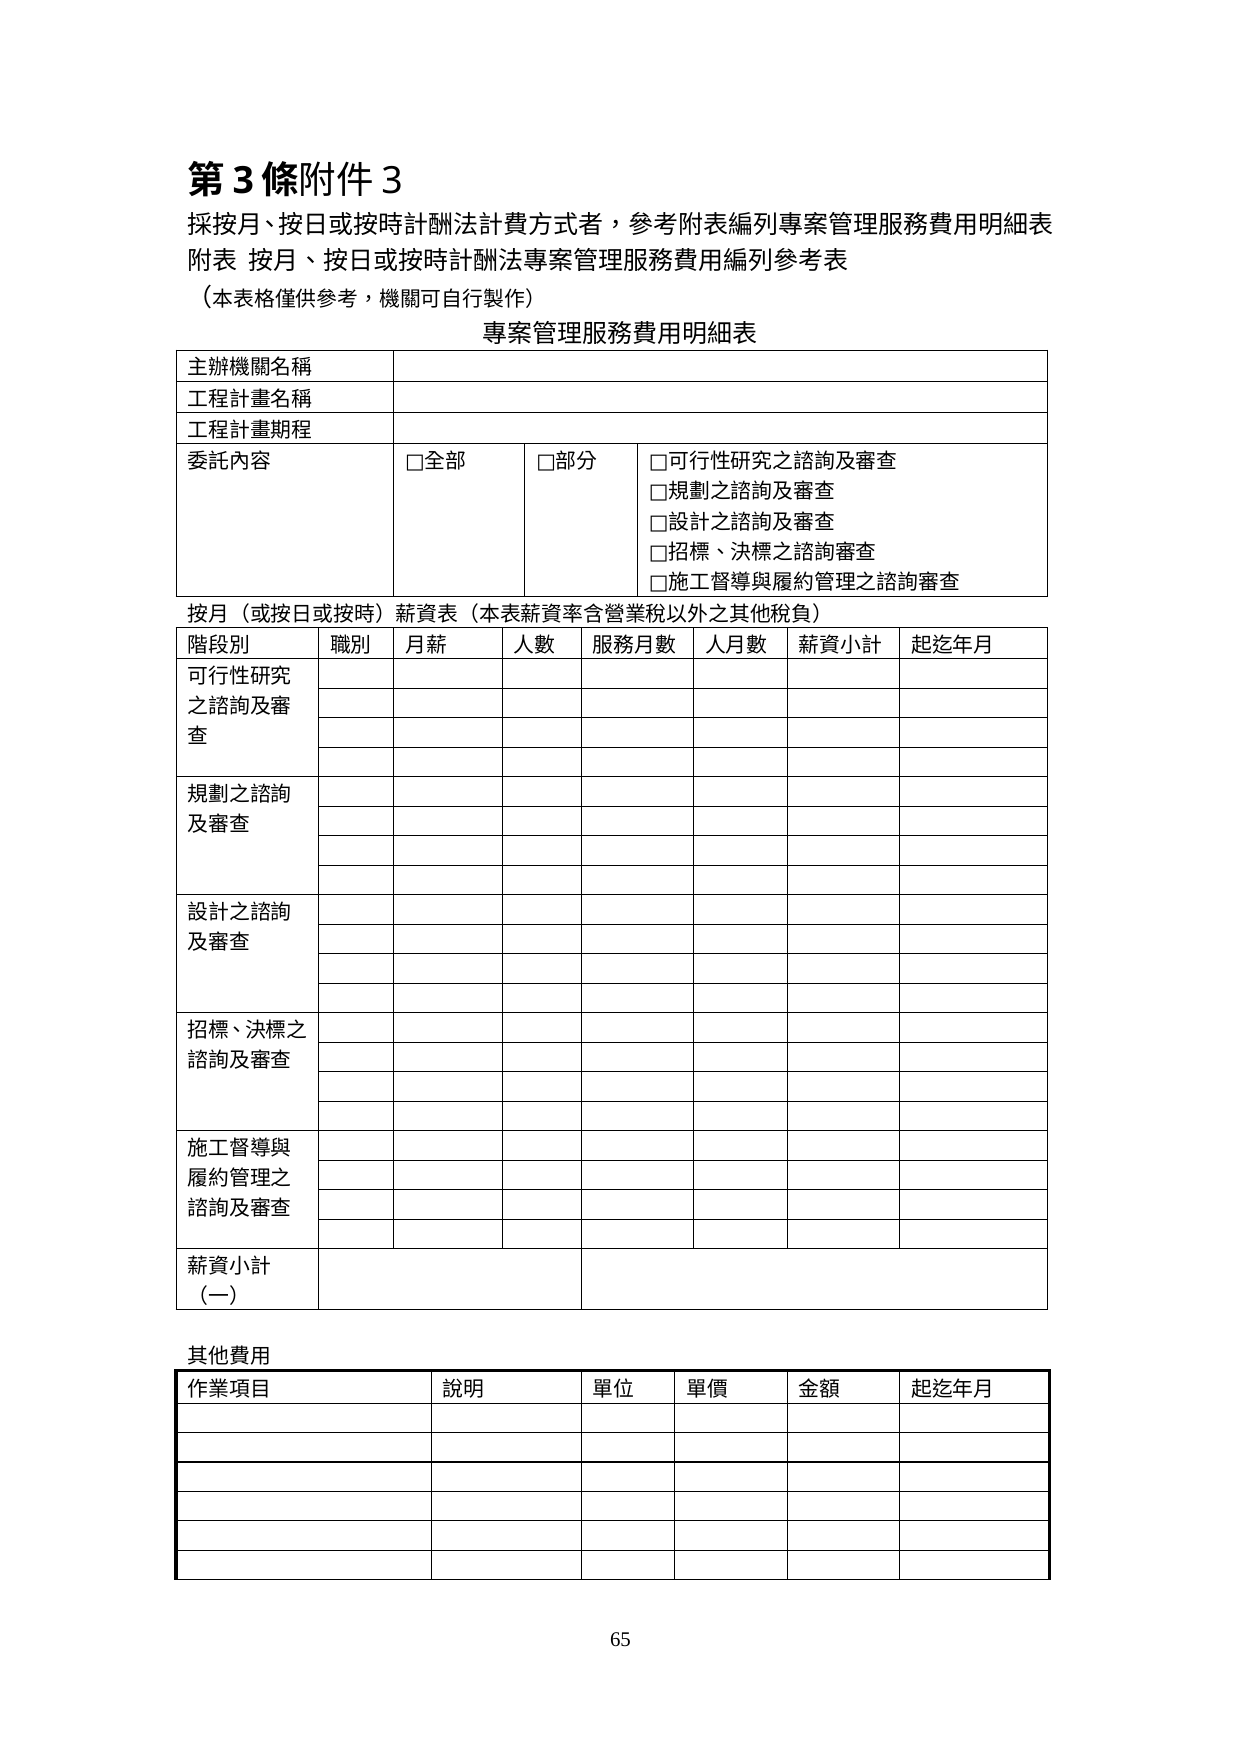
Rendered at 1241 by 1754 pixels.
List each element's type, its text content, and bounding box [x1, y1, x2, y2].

table_cell [900, 659, 1047, 688]
table_cell [694, 1013, 787, 1042]
table_cell [900, 1433, 1048, 1461]
table_cell [394, 1161, 502, 1189]
table_cell [694, 1043, 787, 1071]
text 附表 按月、按日或按時計酬法專案管理服務費用編列參考表 [187, 241, 1053, 277]
table_cell [319, 925, 393, 953]
table_cell [582, 1131, 693, 1159]
table_cell [788, 1433, 899, 1461]
table_cell [503, 1043, 581, 1071]
table_cell 工程計畫期程 [177, 413, 393, 443]
table_cell [394, 659, 502, 688]
text 專案管理服務費用明細表 [187, 313, 1053, 349]
table_cell [582, 807, 693, 835]
text 第3條附件3 [187, 150, 1053, 204]
table_cell [394, 382, 1047, 412]
table_cell [503, 1102, 581, 1130]
table_cell [788, 777, 899, 806]
table_cell [178, 1463, 431, 1491]
table_cell [582, 718, 693, 747]
table_cell [394, 1072, 502, 1101]
table_cell [394, 836, 502, 865]
table_cell [432, 1404, 581, 1432]
table_cell [900, 807, 1047, 835]
table_cell [900, 1072, 1047, 1101]
table_cell [694, 1072, 787, 1101]
table_cell □可行性研究之諮詢及審查 □規劃之諮詢及審查 □設計之諮詢及審查 □招標、決標之諮詢審查 □施工督導與履約管理之諮詢審查 [638, 444, 1047, 596]
table_cell [582, 1521, 674, 1550]
table_cell [319, 748, 393, 776]
table_cell [788, 925, 899, 953]
table_cell [900, 1161, 1047, 1189]
table_cell [319, 836, 393, 865]
table_cell [503, 748, 581, 776]
table_cell [319, 1013, 393, 1042]
table_cell [319, 1043, 393, 1071]
table_cell [788, 1463, 899, 1491]
table_cell [788, 1161, 899, 1189]
table_cell [432, 1433, 581, 1461]
table_cell [582, 1013, 693, 1042]
table_cell [432, 1521, 581, 1550]
table_cell [900, 836, 1047, 865]
table_cell [900, 689, 1047, 717]
table_cell [675, 1433, 787, 1461]
table_cell [788, 1043, 899, 1071]
table_cell [582, 1190, 693, 1218]
table_cell [675, 1551, 787, 1579]
table_cell [178, 1404, 431, 1432]
table_header 階段別 [177, 628, 318, 658]
table_cell [788, 659, 899, 688]
text （本表格僅供參考，機關可自行製作） [187, 277, 1053, 313]
table_header 起迄年月 [900, 628, 1047, 658]
table_cell [788, 984, 899, 1012]
table_cell [503, 1013, 581, 1042]
table_cell [319, 777, 393, 806]
table_cell [503, 836, 581, 865]
table_cell [582, 1404, 674, 1432]
table_cell [788, 1072, 899, 1101]
table_cell □全部 [394, 444, 524, 596]
table_cell [503, 1190, 581, 1218]
table_cell [675, 1463, 787, 1491]
table_cell 委託內容 [177, 444, 393, 596]
table_cell [319, 984, 393, 1012]
table_header 起迄年月 [900, 1372, 1048, 1402]
table_cell [394, 1102, 502, 1130]
table_cell [582, 1249, 1047, 1309]
table_cell [432, 1463, 581, 1491]
table_cell [394, 895, 502, 924]
table_cell [503, 1220, 581, 1248]
table_cell [582, 777, 693, 806]
table_cell [319, 1131, 393, 1159]
table_cell [503, 954, 581, 983]
table_cell [582, 925, 693, 953]
table_cell [900, 1492, 1048, 1520]
table_cell [582, 748, 693, 776]
table_cell [788, 866, 899, 894]
table_cell [503, 807, 581, 835]
table_cell [582, 1433, 674, 1461]
table_cell [503, 925, 581, 953]
table_cell [900, 895, 1047, 924]
table_header 服務月數 [582, 628, 693, 658]
table_cell [788, 748, 899, 776]
table_cell [582, 659, 693, 688]
table_cell [582, 1492, 674, 1520]
table_cell [900, 1013, 1047, 1042]
table_cell [319, 1161, 393, 1189]
table_cell [900, 1131, 1047, 1159]
table_cell [178, 1551, 431, 1579]
table_cell [675, 1492, 787, 1520]
table_cell [394, 718, 502, 747]
table_cell [319, 866, 393, 894]
table_cell [582, 1161, 693, 1189]
table_cell 規劃之諮詢及審查 [177, 777, 318, 894]
table_cell [694, 659, 787, 688]
table_cell [394, 777, 502, 806]
table_header 單價 [675, 1372, 787, 1402]
table_cell [694, 777, 787, 806]
table_cell [788, 718, 899, 747]
table_header 月薪 [394, 628, 502, 658]
table_cell [788, 836, 899, 865]
table_header 單位 [582, 1372, 674, 1402]
table_cell [582, 1043, 693, 1071]
table_cell □部分 [525, 444, 637, 596]
table_cell [788, 954, 899, 983]
table_cell [319, 689, 393, 717]
table_cell [582, 954, 693, 983]
table_cell [788, 1220, 899, 1248]
table_cell [900, 1220, 1047, 1248]
table_cell [503, 866, 581, 894]
table_cell [394, 925, 502, 953]
table_cell [394, 1131, 502, 1159]
table_cell [319, 718, 393, 747]
table_cell [319, 1102, 393, 1130]
table_cell [900, 1463, 1048, 1491]
table_cell [900, 748, 1047, 776]
table_cell [178, 1521, 431, 1550]
table_cell [788, 1492, 899, 1520]
table_cell [503, 1131, 581, 1159]
table_cell [503, 1161, 581, 1189]
table_cell [582, 984, 693, 1012]
table_cell [675, 1404, 787, 1432]
table_cell [900, 1190, 1047, 1218]
table_cell [319, 895, 393, 924]
table_header 人月數 [694, 628, 787, 658]
table_cell [694, 1190, 787, 1218]
table_cell [694, 866, 787, 894]
text 其他費用 [187, 1339, 1053, 1369]
table_cell [694, 954, 787, 983]
table_cell [788, 807, 899, 835]
table_cell [900, 1102, 1047, 1130]
table_cell [503, 1072, 581, 1101]
table_cell [694, 718, 787, 747]
table_cell [900, 925, 1047, 953]
table_cell [694, 748, 787, 776]
table_header 人數 [503, 628, 581, 658]
table_cell [394, 413, 1047, 443]
table_cell 薪資小計（一） [177, 1249, 318, 1309]
text 按月（或按日或按時）薪資表（本表薪資率含營業稅以外之其他稅負） [187, 597, 1053, 627]
table_cell [694, 1220, 787, 1248]
table_cell [503, 659, 581, 688]
table_cell [900, 1521, 1048, 1550]
table_cell [432, 1492, 581, 1520]
table_cell [582, 689, 693, 717]
table_cell [582, 1551, 674, 1579]
table_cell [319, 1249, 581, 1309]
table_cell [319, 807, 393, 835]
table_header 職別 [319, 628, 393, 658]
table_header 金額 [788, 1372, 899, 1402]
table_cell [694, 689, 787, 717]
table_cell [900, 984, 1047, 1012]
table_cell [582, 836, 693, 865]
table_cell [178, 1433, 431, 1461]
table_cell [503, 689, 581, 717]
table_cell [694, 895, 787, 924]
table_cell [503, 895, 581, 924]
table_cell [394, 866, 502, 894]
table_cell [394, 1013, 502, 1042]
table_cell [900, 718, 1047, 747]
table_cell [788, 1521, 899, 1550]
table_cell [694, 984, 787, 1012]
table_cell [394, 807, 502, 835]
table_cell [582, 1102, 693, 1130]
table_cell [503, 984, 581, 1012]
table_cell [394, 1043, 502, 1071]
table_cell [694, 1102, 787, 1130]
table_cell [319, 954, 393, 983]
table_cell [319, 659, 393, 688]
table_cell [432, 1551, 581, 1579]
table_cell [788, 1190, 899, 1218]
table_cell [675, 1521, 787, 1550]
table_cell [582, 1220, 693, 1248]
table_cell 設計之諮詢及審查 [177, 895, 318, 1012]
table_cell [394, 984, 502, 1012]
table_cell [394, 689, 502, 717]
table_cell [319, 1072, 393, 1101]
table_cell [319, 1190, 393, 1218]
table_cell [694, 1161, 787, 1189]
table_cell [694, 836, 787, 865]
table_cell [788, 1013, 899, 1042]
table_cell [900, 777, 1047, 806]
table_header 說明 [432, 1372, 581, 1402]
table_cell [900, 1551, 1048, 1579]
text 採按月、按日或按時計酬法計費方式者，參考附表編列專案管理服務費用明細表 [187, 204, 1053, 241]
table_cell [694, 807, 787, 835]
table_header 主辦機關名稱 [177, 351, 393, 381]
table_cell [900, 1404, 1048, 1432]
table_header [394, 351, 1047, 381]
table_cell [900, 1043, 1047, 1071]
table_cell [394, 1220, 502, 1248]
table_cell [694, 925, 787, 953]
table_cell [788, 1102, 899, 1130]
table_cell [582, 895, 693, 924]
table_cell 可行性研究之諮詢及審查 [177, 659, 318, 776]
table_cell [788, 1404, 899, 1432]
table_cell [582, 1463, 674, 1491]
table_cell [788, 1131, 899, 1159]
table_cell [788, 1551, 899, 1579]
table_cell [788, 895, 899, 924]
table_cell [319, 1220, 393, 1248]
table_cell [394, 954, 502, 983]
table_header 作業項目 [178, 1372, 431, 1402]
table_cell [394, 1190, 502, 1218]
table_cell [582, 866, 693, 894]
table_cell [788, 689, 899, 717]
table_cell 工程計畫名稱 [177, 382, 393, 412]
table_cell [178, 1492, 431, 1520]
table_cell 施工督導與履約管理之諮詢及審查 [177, 1131, 318, 1248]
table_cell [582, 1072, 693, 1101]
table_cell [503, 777, 581, 806]
table_cell [694, 1131, 787, 1159]
table_cell [900, 866, 1047, 894]
table_cell [900, 954, 1047, 983]
table_cell [503, 718, 581, 747]
table_cell 招標、決標之諮詢及審查 [177, 1013, 318, 1130]
table_cell [394, 748, 502, 776]
table_header 薪資小計 [788, 628, 899, 658]
